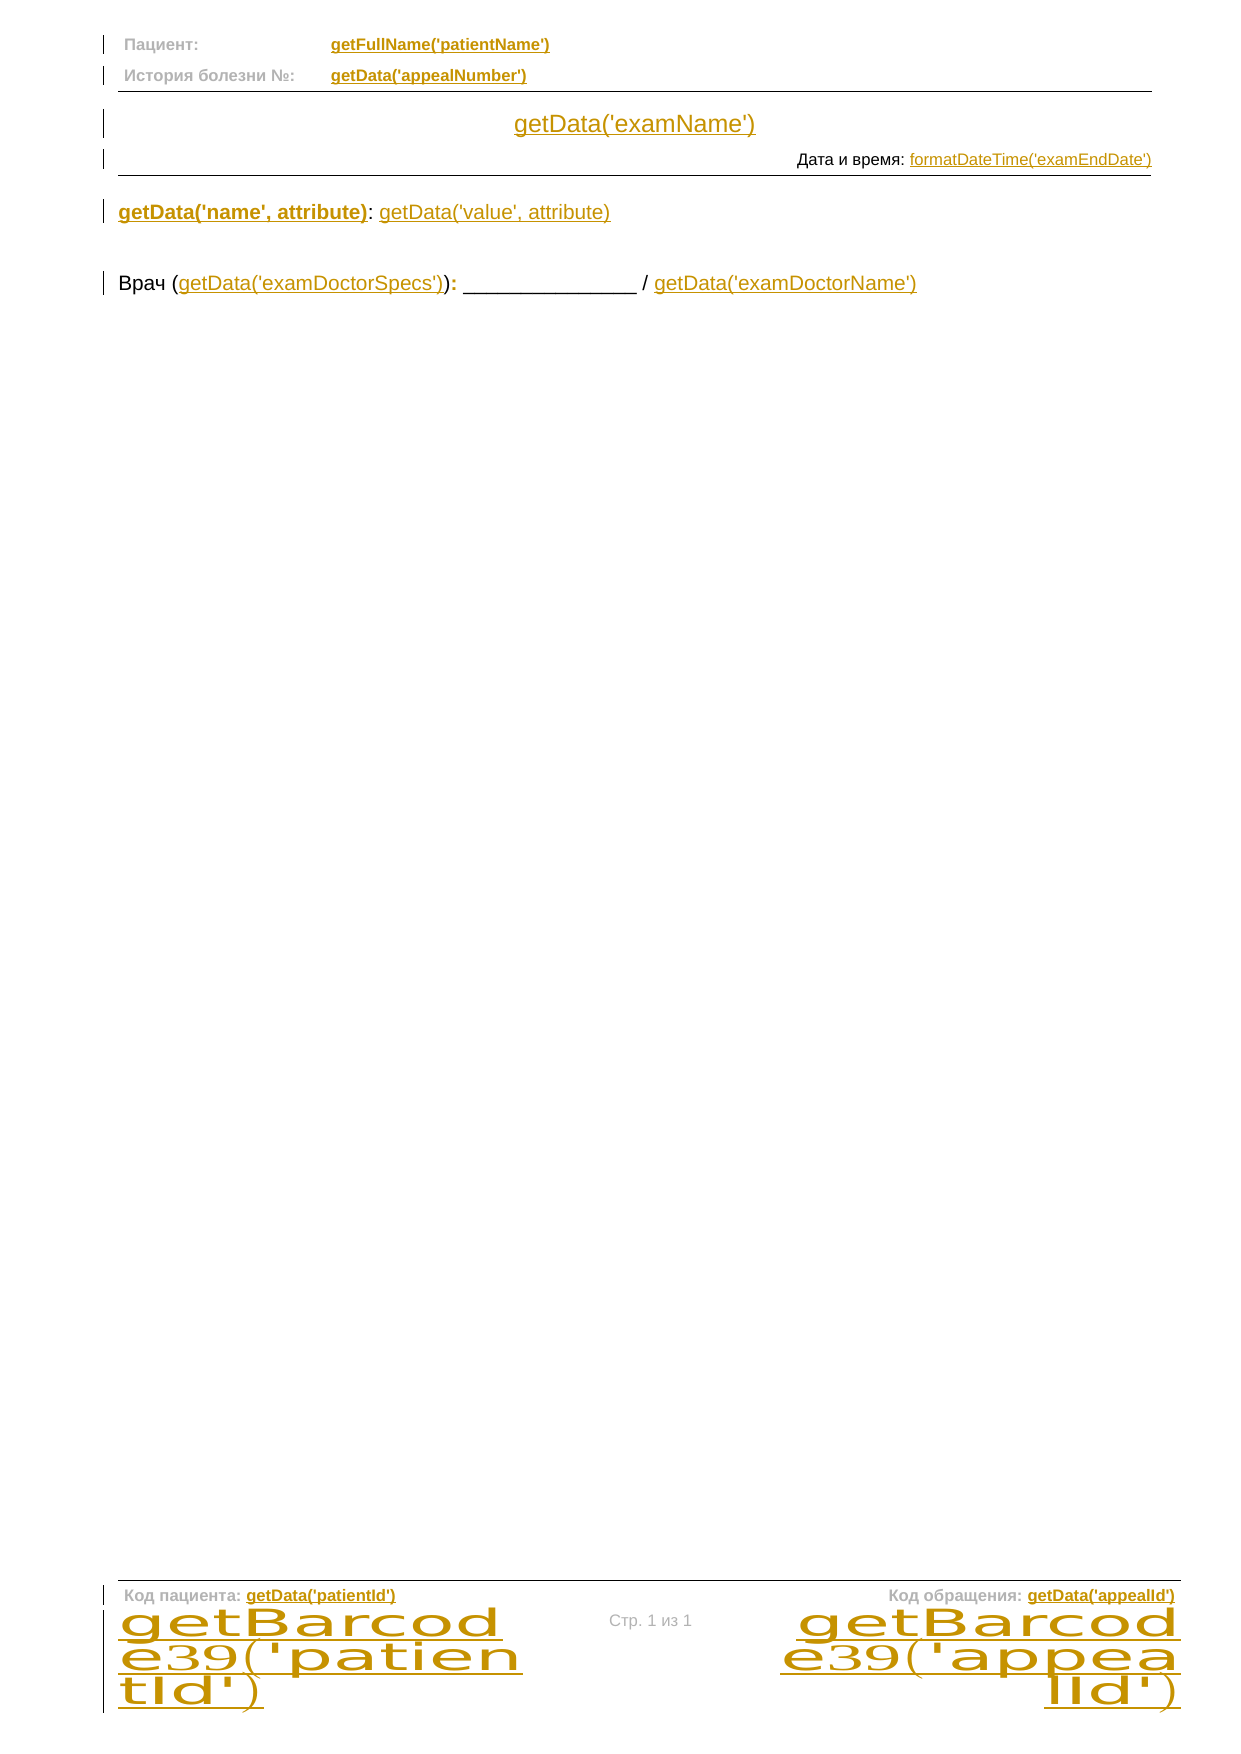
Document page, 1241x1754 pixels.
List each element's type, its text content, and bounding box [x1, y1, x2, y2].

table_cell Дата и время: formatDateTime('examEndDate') [118, 144, 1151, 174]
table_header getData('examName') [118, 103, 1151, 143]
text Врач (getData('examDoctorSpecs')): _______________ / getData('examDoctorName') [118, 271, 1152, 295]
text getData('name', attribute): getData('value', attribute) [118, 199, 1152, 223]
